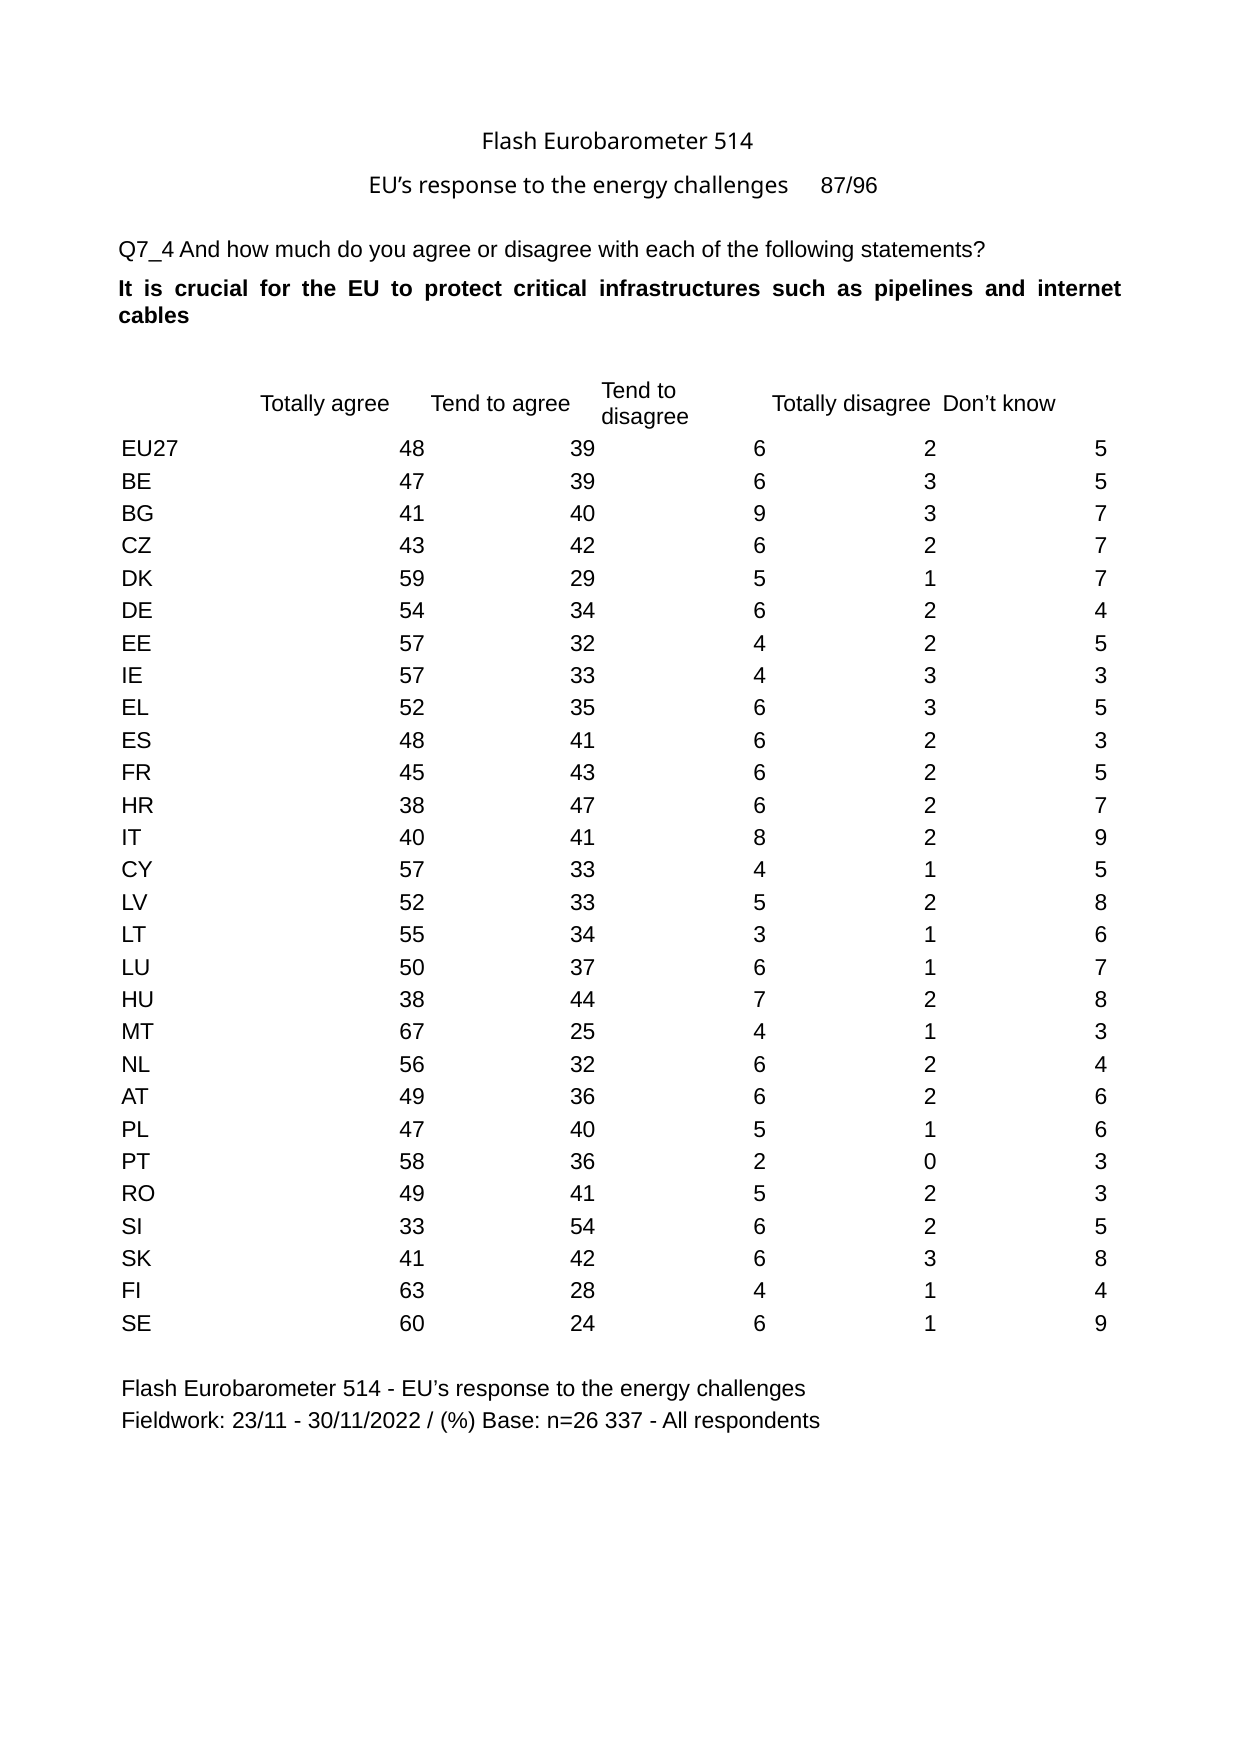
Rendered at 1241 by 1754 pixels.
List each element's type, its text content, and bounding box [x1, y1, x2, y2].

table_cell 25 [428, 1015, 598, 1048]
table_cell DE [118, 594, 257, 627]
table_cell 50 [257, 951, 427, 983]
table_cell 43 [257, 529, 427, 562]
table_cell 38 [257, 789, 427, 821]
table_cell FI [118, 1275, 257, 1307]
table_cell 3 [939, 1145, 1110, 1177]
table_cell 35 [428, 691, 598, 724]
table_cell 45 [257, 756, 427, 788]
table_cell 33 [428, 886, 598, 918]
table_cell LV [118, 886, 257, 918]
table_cell 36 [428, 1145, 598, 1177]
table_cell 33 [257, 1210, 427, 1242]
table_cell 4 [598, 1015, 769, 1048]
table_cell 6 [598, 724, 769, 756]
table_cell 4 [598, 1275, 769, 1307]
table_cell 3 [939, 724, 1110, 756]
table_cell SK [118, 1242, 257, 1274]
table_cell 7 [598, 983, 769, 1015]
table_cell 8 [598, 821, 769, 853]
table_cell 6 [939, 918, 1110, 951]
table_header Don’t know [939, 374, 1110, 432]
table_cell 9 [598, 497, 769, 529]
table_cell CZ [118, 529, 257, 562]
table_cell EL [118, 691, 257, 724]
text Q7_4 And how much do you agree or disagree with each of the following statements? [118, 236, 1122, 262]
table_cell 6 [598, 756, 769, 788]
table_cell PT [118, 1145, 257, 1177]
table_cell 9 [939, 1307, 1110, 1339]
table_cell 6 [939, 1113, 1110, 1145]
table_cell 1 [769, 1307, 939, 1339]
table_cell 2 [769, 1080, 939, 1112]
table_cell IT [118, 821, 257, 853]
table_cell 6 [598, 691, 769, 724]
table_cell 54 [257, 594, 427, 627]
table_cell 7 [939, 529, 1110, 562]
table_cell 57 [257, 659, 427, 691]
table_cell 1 [769, 1015, 939, 1048]
table_cell 2 [769, 821, 939, 853]
table_cell 41 [257, 497, 427, 529]
table_cell 34 [428, 594, 598, 627]
table_cell 5 [598, 562, 769, 594]
table_cell 2 [769, 886, 939, 918]
table_cell 3 [769, 659, 939, 691]
table_cell 57 [257, 853, 427, 886]
table_cell SI [118, 1210, 257, 1242]
table_header Tend to disagree [598, 374, 769, 432]
table_cell 48 [257, 432, 427, 464]
table_cell 2 [769, 594, 939, 627]
table_cell 36 [428, 1080, 598, 1112]
table_cell MT [118, 1015, 257, 1048]
table_cell 5 [939, 691, 1110, 724]
table_cell 4 [939, 1275, 1110, 1307]
table_cell HU [118, 983, 257, 1015]
table_cell EU27 [118, 432, 257, 464]
table_cell BE [118, 465, 257, 497]
table_cell 2 [769, 789, 939, 821]
table_cell 41 [428, 821, 598, 853]
table_cell 38 [257, 983, 427, 1015]
table_cell 67 [257, 1015, 427, 1048]
table_cell 43 [428, 756, 598, 788]
table_cell 57 [257, 627, 427, 659]
table_cell 6 [598, 1242, 769, 1274]
table_cell [598, 1339, 769, 1372]
table_cell 1 [769, 918, 939, 951]
table_cell 39 [428, 432, 598, 464]
table_cell 6 [939, 1080, 1110, 1112]
table_cell FR [118, 756, 257, 788]
table_cell CY [118, 853, 257, 886]
table_cell 5 [939, 1210, 1110, 1242]
table_cell 5 [939, 853, 1110, 886]
table_cell HR [118, 789, 257, 821]
table_cell 1 [769, 853, 939, 886]
table_cell 40 [428, 497, 598, 529]
table_cell BG [118, 497, 257, 529]
table_cell 24 [428, 1307, 598, 1339]
table_cell 52 [257, 691, 427, 724]
table_cell 47 [257, 465, 427, 497]
table_cell 42 [428, 1242, 598, 1274]
table_cell 41 [428, 1177, 598, 1210]
table_cell 40 [257, 821, 427, 853]
table_cell 8 [939, 983, 1110, 1015]
table_cell 32 [428, 1048, 598, 1080]
table_cell 6 [598, 1210, 769, 1242]
table_cell 2 [769, 1177, 939, 1210]
table_cell 42 [428, 529, 598, 562]
table_cell 6 [598, 529, 769, 562]
table_cell RO [118, 1177, 257, 1210]
table_cell [257, 1339, 427, 1372]
table_cell 56 [257, 1048, 427, 1080]
table_cell AT [118, 1080, 257, 1112]
table_cell 7 [939, 562, 1110, 594]
table_cell 5 [598, 1177, 769, 1210]
table_cell 3 [598, 918, 769, 951]
table_cell 2 [769, 983, 939, 1015]
table_cell 7 [939, 951, 1110, 983]
table_cell 6 [598, 594, 769, 627]
table_cell 4 [598, 853, 769, 886]
table_cell 33 [428, 853, 598, 886]
table_header Totally agree [257, 374, 427, 432]
table_cell NL [118, 1048, 257, 1080]
table_cell 6 [598, 465, 769, 497]
table_cell 6 [598, 1048, 769, 1080]
table_cell DK [118, 562, 257, 594]
table_cell 6 [598, 789, 769, 821]
table_cell 2 [769, 432, 939, 464]
table_cell 59 [257, 562, 427, 594]
table_cell 40 [428, 1113, 598, 1145]
table_cell 39 [428, 465, 598, 497]
table_cell ES [118, 724, 257, 756]
table_cell 2 [769, 529, 939, 562]
table_cell 3 [769, 691, 939, 724]
table_cell 3 [769, 1242, 939, 1274]
table_cell 6 [598, 1307, 769, 1339]
table_cell 52 [257, 886, 427, 918]
table_header Tend to agree [428, 374, 598, 432]
table_cell 1 [769, 951, 939, 983]
table_cell 3 [769, 465, 939, 497]
table_cell 47 [257, 1113, 427, 1145]
table_cell SE [118, 1307, 257, 1339]
table_cell 54 [428, 1210, 598, 1242]
table_cell Fieldwork: 23/11 - 30/11/2022 / (%) Base: n=26 337 - All respondents [118, 1404, 1110, 1436]
table_cell 4 [598, 627, 769, 659]
table_cell 49 [257, 1080, 427, 1112]
table_cell 6 [598, 432, 769, 464]
table_cell LU [118, 951, 257, 983]
table_cell PL [118, 1113, 257, 1145]
table_cell 3 [769, 497, 939, 529]
table_cell 58 [257, 1145, 427, 1177]
table_cell 5 [939, 465, 1110, 497]
table_cell 5 [598, 1113, 769, 1145]
table_cell 41 [257, 1242, 427, 1274]
table_cell [939, 1339, 1110, 1372]
table_cell 2 [769, 1210, 939, 1242]
table_cell 3 [939, 1177, 1110, 1210]
table_cell LT [118, 918, 257, 951]
table_cell 1 [769, 562, 939, 594]
table_cell 28 [428, 1275, 598, 1307]
table_cell 6 [598, 951, 769, 983]
table_cell 1 [769, 1275, 939, 1307]
table_cell 5 [598, 886, 769, 918]
table_cell IE [118, 659, 257, 691]
table_cell [428, 1339, 598, 1372]
table_cell 1 [769, 1113, 939, 1145]
table_header Totally disagree [769, 374, 939, 432]
table_cell 2 [769, 627, 939, 659]
table_cell 33 [428, 659, 598, 691]
table_cell 29 [428, 562, 598, 594]
table_cell 4 [939, 594, 1110, 627]
table_cell 63 [257, 1275, 427, 1307]
table_cell 2 [769, 724, 939, 756]
table_cell 44 [428, 983, 598, 1015]
table_cell 6 [598, 1080, 769, 1112]
table_cell 49 [257, 1177, 427, 1210]
table_cell [118, 1339, 257, 1372]
table_cell Flash Eurobarometer 514 - EU’s response to the energy challenges [118, 1372, 1110, 1404]
table_cell 48 [257, 724, 427, 756]
table_cell 3 [939, 1015, 1110, 1048]
table_cell 41 [428, 724, 598, 756]
table_cell 5 [939, 432, 1110, 464]
table_cell 47 [428, 789, 598, 821]
table_cell 7 [939, 789, 1110, 821]
table_cell 9 [939, 821, 1110, 853]
table_cell 32 [428, 627, 598, 659]
table_header [118, 374, 257, 432]
table_cell 0 [769, 1145, 939, 1177]
table_cell 8 [939, 1242, 1110, 1274]
table_cell 34 [428, 918, 598, 951]
table_cell 5 [939, 627, 1110, 659]
table_cell 5 [939, 756, 1110, 788]
table_cell 4 [598, 659, 769, 691]
table_cell [769, 1339, 939, 1372]
table_cell 8 [939, 886, 1110, 918]
table_cell 2 [769, 1048, 939, 1080]
table_cell 37 [428, 951, 598, 983]
table_cell 3 [939, 659, 1110, 691]
table_cell 55 [257, 918, 427, 951]
table_cell EE [118, 627, 257, 659]
table_cell 4 [939, 1048, 1110, 1080]
table_cell 7 [939, 497, 1110, 529]
text It is crucial for the EU to protect critical infrastructures such as pipelines and internet cables [118, 275, 1122, 328]
table_cell 2 [598, 1145, 769, 1177]
table_cell 2 [769, 756, 939, 788]
table_cell 60 [257, 1307, 427, 1339]
